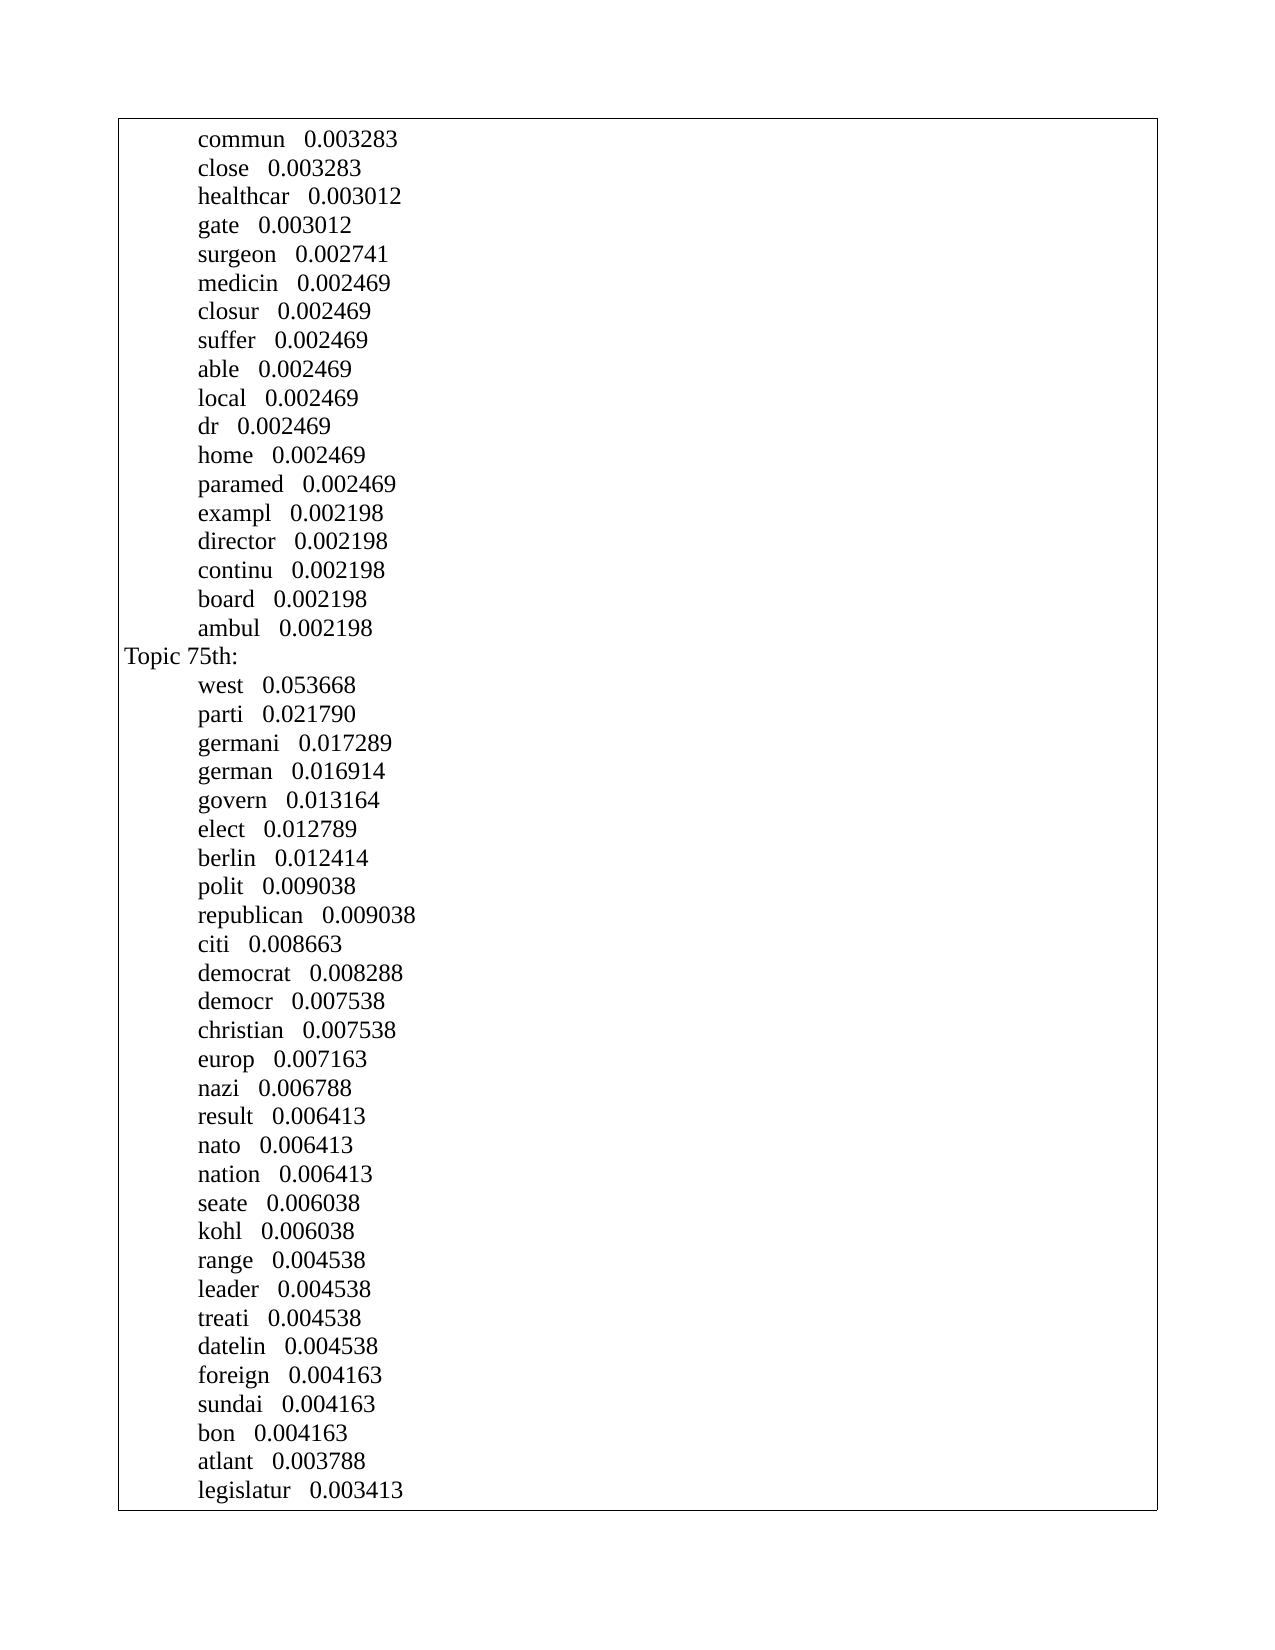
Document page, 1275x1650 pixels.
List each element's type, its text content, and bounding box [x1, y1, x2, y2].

table_header commun 0.003283 close 0.003283 healthcar 0.003012 gate 0.003012 surgeon 0.002741 medicin 0.002469 closur 0.002469 suffer 0.002469 able 0.002469 local 0.002469 dr 0.002469 home 0.002469 paramed 0.002469 exampl 0.002198 director 0.002198 continu 0.002198 board 0.002198 ambul 0.002198 Topic 75th: west 0.053668 parti 0.021790 germani 0.017289 german 0.016914 govern 0.013164 elect 0.012789 berlin 0.012414 polit 0.009038 republican 0.009038 citi 0.008663 democrat 0.008288 democr 0.007538 christian 0.007538 europ 0.007163 nazi 0.006788 result 0.006413 nato 0.006413 nation 0.006413 seate 0.006038 kohl 0.006038 range 0.004538 leader 0.004538 treati 0.004538 datelin 0.004538 foreign 0.004163 sundai 0.004163 bon 0.004163 atlant 0.003788 legislatur 0.003413 [119, 119, 1157, 1510]
